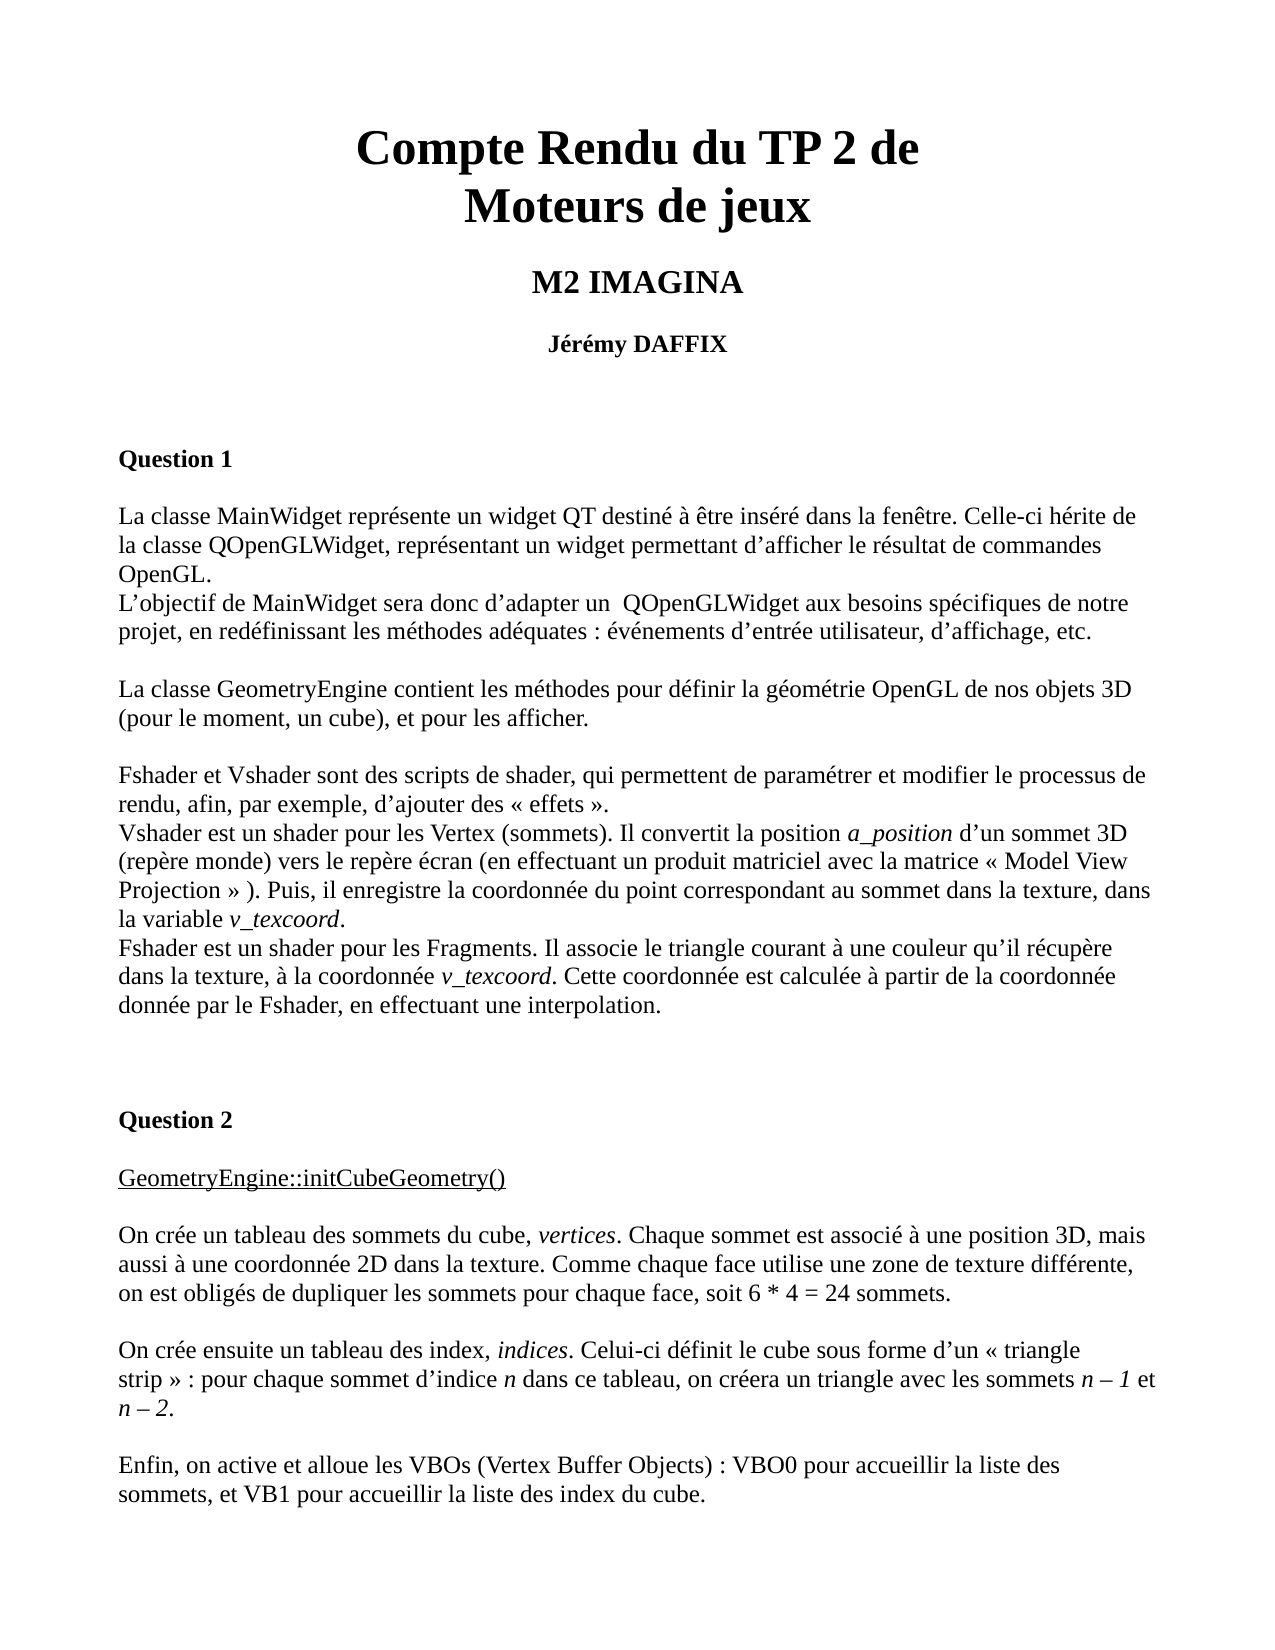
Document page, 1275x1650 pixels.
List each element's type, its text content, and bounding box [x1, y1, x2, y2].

text Question 2 [118, 1105, 1157, 1134]
text La classe GeometryEngine contient les méthodes pour définir la géométrie OpenGL de nos objets 3D (pour le moment, un cube), et pour les afficher. [118, 674, 1157, 731]
text On crée un tableau des sommets du cube, vertices. Chaque sommet est associé à une position 3D, mais aussi à une coordonnée 2D dans la texture. Comme chaque face utilise une zone de texture différente, on est obligés de dupliquer les sommets pour chaque face, soit 6 * 4 = 24 sommets. [118, 1220, 1157, 1306]
text GeometryEngine::initCubeGeometry() [118, 1163, 1157, 1191]
text Question 1 [118, 444, 1157, 473]
text Compte Rendu du TP 2 de [118, 118, 1157, 176]
text Moteurs de jeux [118, 176, 1157, 233]
text La classe MainWidget représente un widget QT destiné à être inséré dans la fenêtre. Celle-ci hérite de la classe QOpenGLWidget, représentant un widget permettant d’afficher le résultat de commandes OpenGL. [118, 501, 1157, 588]
text Fshader et Vshader sont des scripts de shader, qui permettent de paramétrer et modifier le processus de rendu, afin, par exemple, d’ajouter des « effets ». [118, 760, 1157, 818]
text Jérémy DAFFIX [118, 329, 1157, 358]
text L’objectif de MainWidget sera donc d’adapter un QOpenGLWidget aux besoins spécifiques de notre projet, en redéfinissant les méthodes adéquates : événements d’entrée utilisateur, d’affichage, etc. [118, 588, 1157, 645]
text Vshader est un shader pour les Vertex (sommets). Il convertit la position a_position d’un sommet 3D (repère monde) vers le repère écran (en effectuant un produit matriciel avec la matrice « Model View Projection » ). Puis, il enregistre la coordonnée du point correspondant au sommet dans la texture, dans la variable v_texcoord. [118, 818, 1157, 933]
text On crée ensuite un tableau des index, indices. Celui-ci définit le cube sous forme d’un « triangle strip » : pour chaque sommet d’indice n dans ce tableau, on créera un triangle avec les sommets n – 1 et n – 2. [118, 1335, 1157, 1421]
text Enfin, on active et alloue les VBOs (Vertex Buffer Objects) : VBO0 pour accueillir la liste des sommets, et VB1 pour accueillir la liste des index du cube. [118, 1450, 1157, 1508]
text M2 IMAGINA [118, 262, 1157, 300]
text Fshader est un shader pour les Fragments. Il associe le triangle courant à une couleur qu’il récupère dans la texture, à la coordonnée v_texcoord. Cette coordonnée est calculée à partir de la coordonnée donnée par le Fshader, en effectuant une interpolation. [118, 933, 1157, 1019]
